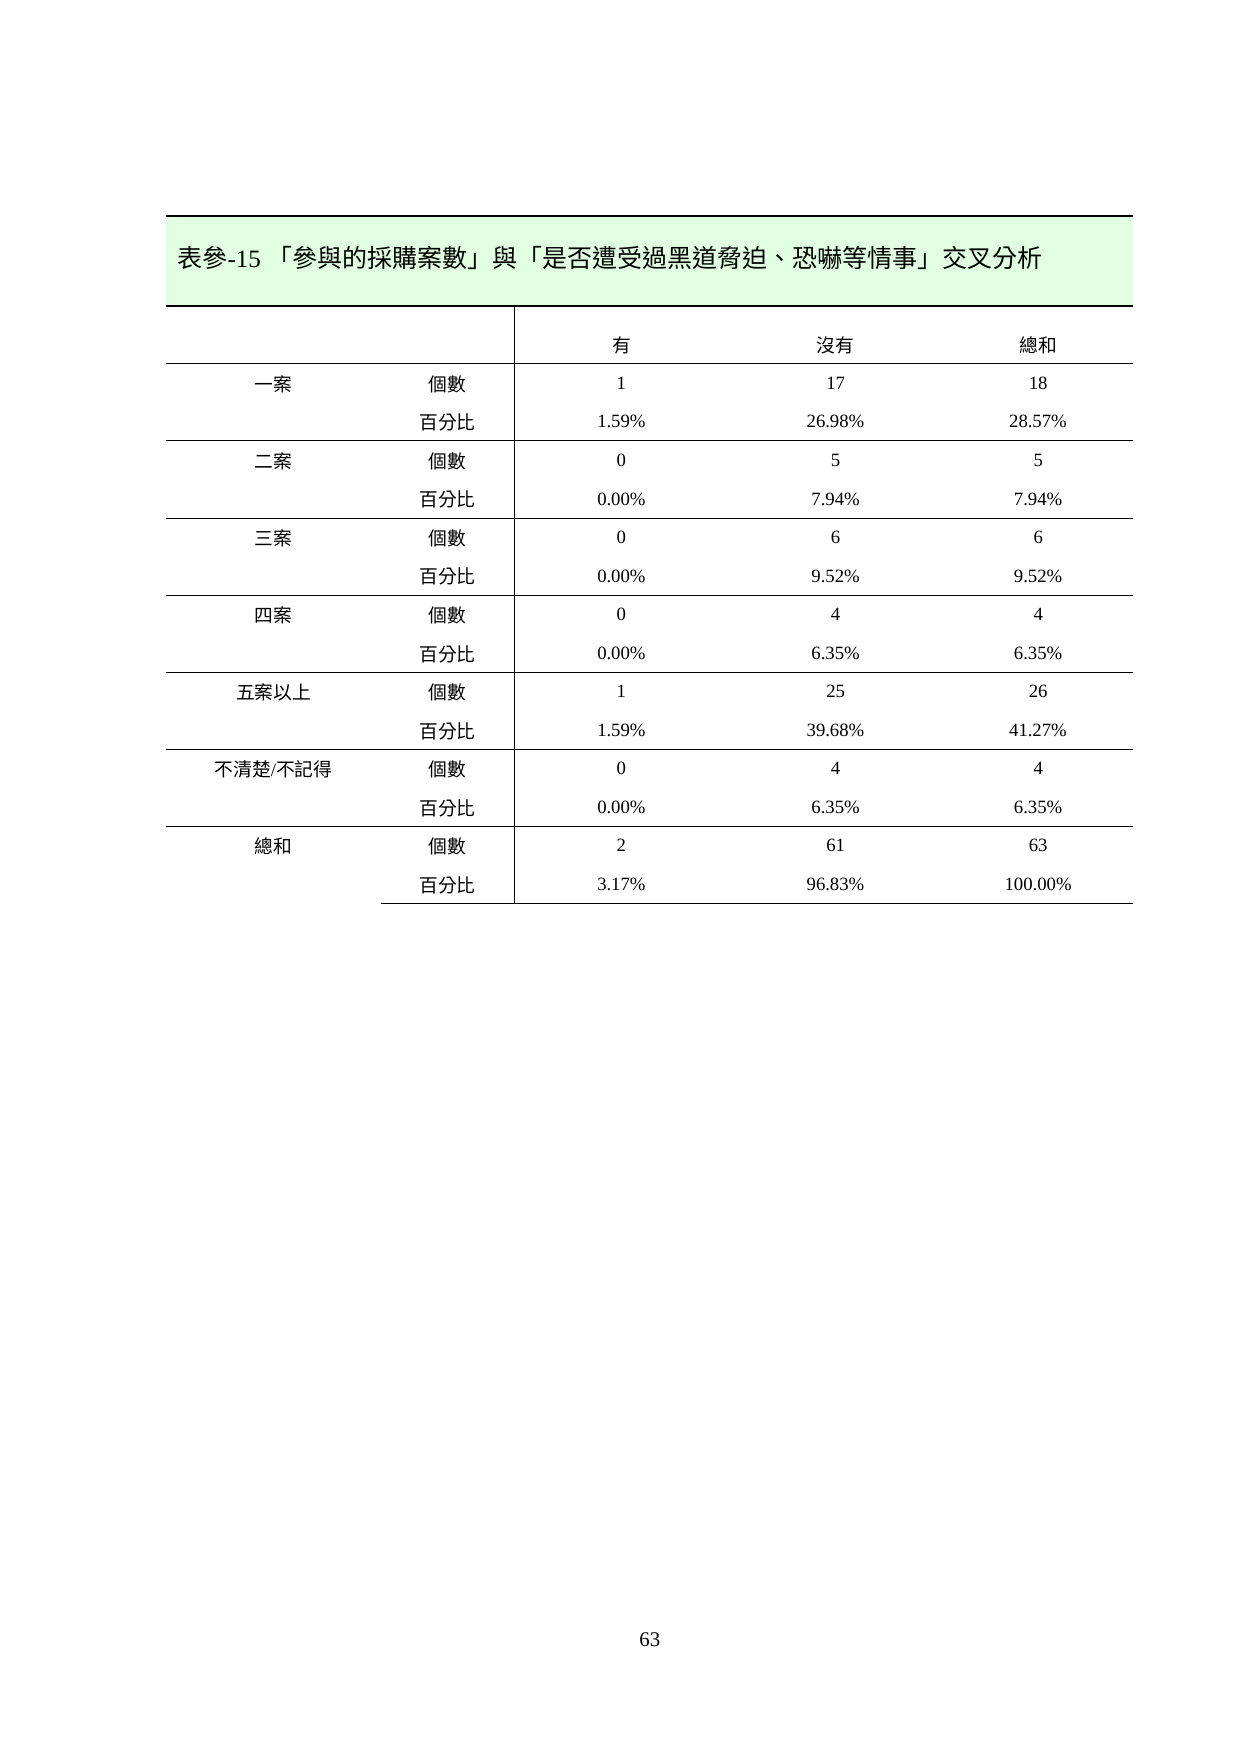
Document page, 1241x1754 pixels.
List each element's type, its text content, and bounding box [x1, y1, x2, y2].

table_cell 個數 [381, 364, 514, 402]
table_header 表參-15 「參與的採購案數」與「是否遭受過黑道脅迫、恐嚇等情事」交叉分析 [166, 217, 1133, 305]
table_cell 26.98% [728, 402, 942, 440]
table_cell 6.35% [728, 633, 942, 672]
table_cell 0.00% [515, 633, 728, 672]
table_cell 5 [943, 441, 1133, 479]
table_cell 1 [515, 673, 728, 710]
table_cell 總和 [166, 827, 381, 903]
table_cell 100.00% [943, 864, 1133, 903]
table_cell 百分比 [381, 633, 514, 672]
table_cell 個數 [381, 673, 514, 710]
table_cell 0.00% [515, 787, 728, 826]
table_cell 6 [728, 519, 942, 556]
table_cell 總和 [943, 307, 1133, 363]
table_cell 25 [728, 673, 942, 710]
table_cell 百分比 [381, 479, 514, 517]
table_cell 沒有 [728, 307, 942, 363]
table_cell 0 [515, 596, 728, 633]
table_cell 一案 [166, 364, 381, 440]
table_cell 63 [943, 827, 1133, 864]
table_cell 0.00% [515, 479, 728, 517]
table_cell 5 [728, 441, 942, 479]
table_cell 6.35% [943, 633, 1133, 672]
table_cell [381, 307, 514, 363]
table_cell 9.52% [728, 556, 942, 594]
table_cell 17 [728, 364, 942, 402]
table_cell 百分比 [381, 710, 514, 749]
table_cell 7.94% [943, 479, 1133, 517]
table_cell 6.35% [728, 787, 942, 826]
table_cell 61 [728, 827, 942, 864]
table_cell 百分比 [381, 864, 514, 903]
table_cell 百分比 [381, 787, 514, 826]
table_cell 不清楚/不記得 [166, 750, 381, 826]
table_cell 2 [515, 827, 728, 864]
table_cell 個數 [381, 750, 514, 787]
table_cell 4 [728, 596, 942, 633]
table_cell 4 [943, 596, 1133, 633]
table_cell 41.27% [943, 710, 1133, 749]
table_cell 1.59% [515, 710, 728, 749]
table_cell 0 [515, 750, 728, 787]
table_cell 28.57% [943, 402, 1133, 440]
table_cell 個數 [381, 827, 514, 864]
table_cell 百分比 [381, 402, 514, 440]
table_cell [166, 307, 381, 363]
table_cell 個數 [381, 519, 514, 556]
table_cell 0 [515, 519, 728, 556]
table_cell 3.17% [515, 864, 728, 903]
table_cell 百分比 [381, 556, 514, 594]
table_cell 18 [943, 364, 1133, 402]
table_cell 26 [943, 673, 1133, 710]
table_cell 96.83% [728, 864, 942, 903]
table_cell 39.68% [728, 710, 942, 749]
table_cell 二案 [166, 441, 381, 517]
table_cell 1 [515, 364, 728, 402]
table_cell 個數 [381, 596, 514, 633]
table_cell 有 [515, 307, 728, 363]
table_cell 四案 [166, 596, 381, 672]
table_cell 7.94% [728, 479, 942, 517]
table_cell 0 [515, 441, 728, 479]
table_cell 三案 [166, 519, 381, 594]
table_cell 4 [943, 750, 1133, 787]
table_cell 6.35% [943, 787, 1133, 826]
table_cell 五案以上 [166, 673, 381, 749]
table_cell 1.59% [515, 402, 728, 440]
table_cell 個數 [381, 441, 514, 479]
table_cell 9.52% [943, 556, 1133, 594]
table_cell 0.00% [515, 556, 728, 594]
table_cell 4 [728, 750, 942, 787]
table_cell 6 [943, 519, 1133, 556]
